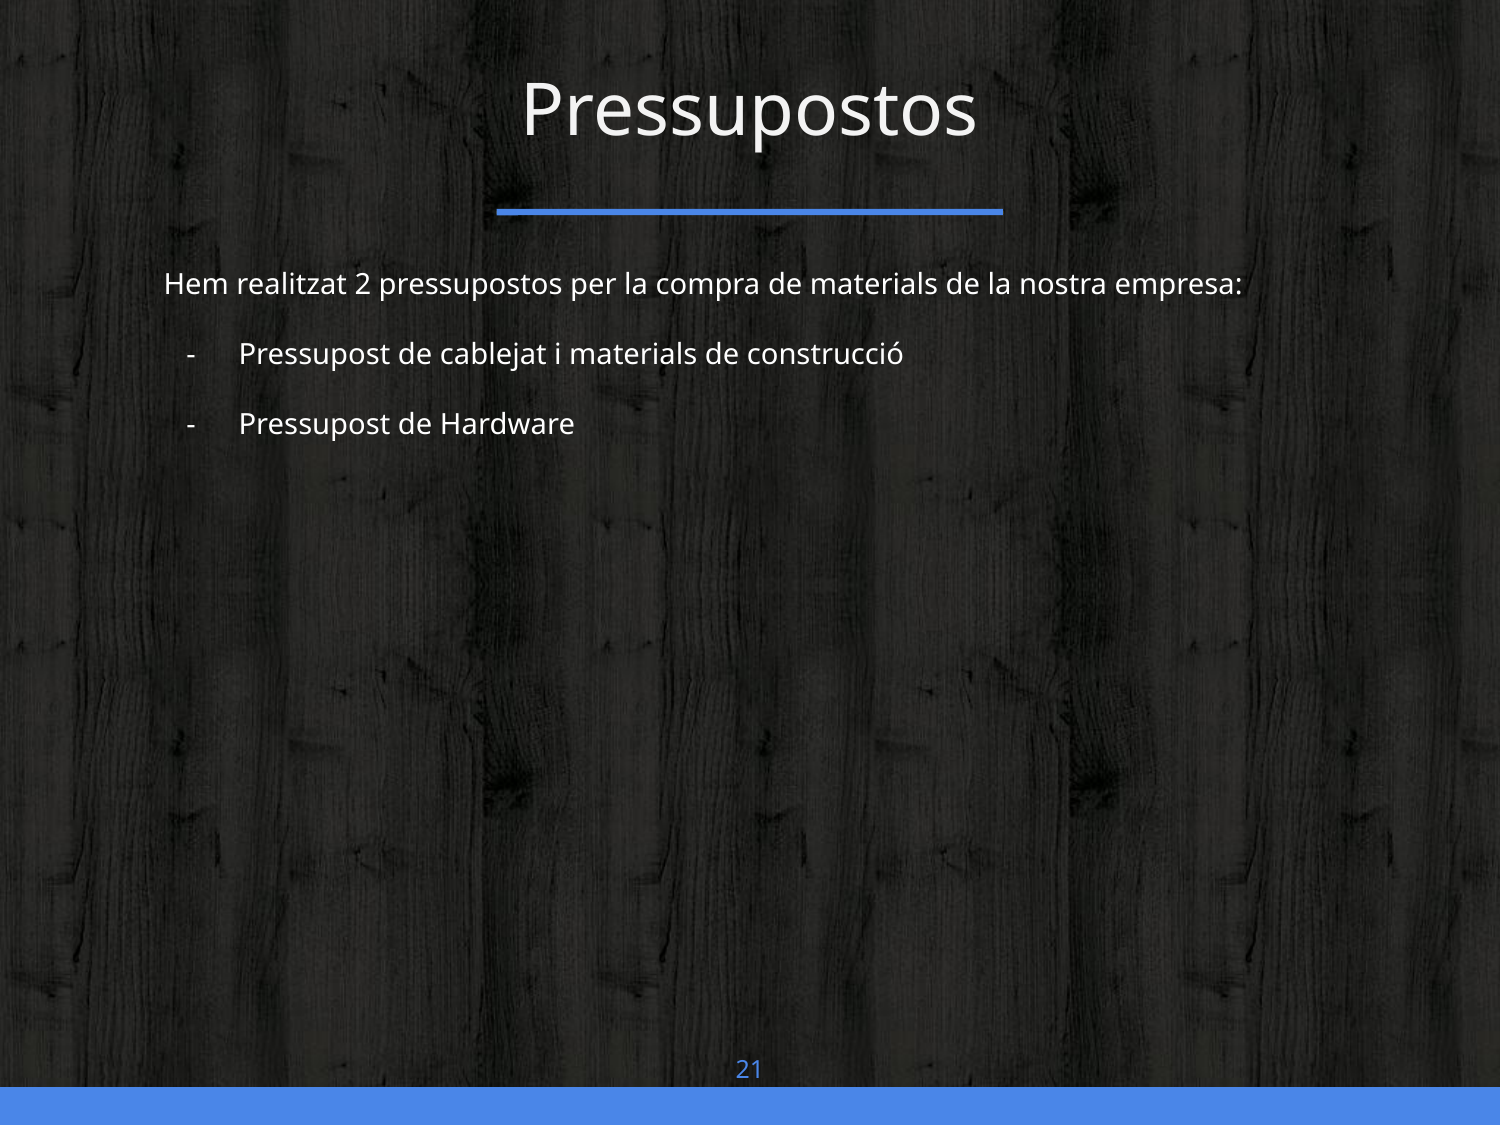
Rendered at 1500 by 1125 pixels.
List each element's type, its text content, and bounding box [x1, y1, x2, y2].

text_box Hem realitzat 2 pressupostos per la compra de materials de la nostra empresa: Pressupost de cablejat i materials de construcció Pressupost de Hardware [148, 250, 1356, 832]
text_box [0, 1087, 1500, 1125]
picture [0, 0, 1500, 1087]
title Pressupostos [75, 0, 1425, 213]
slide_number 21 [705, 1038, 795, 1087]
